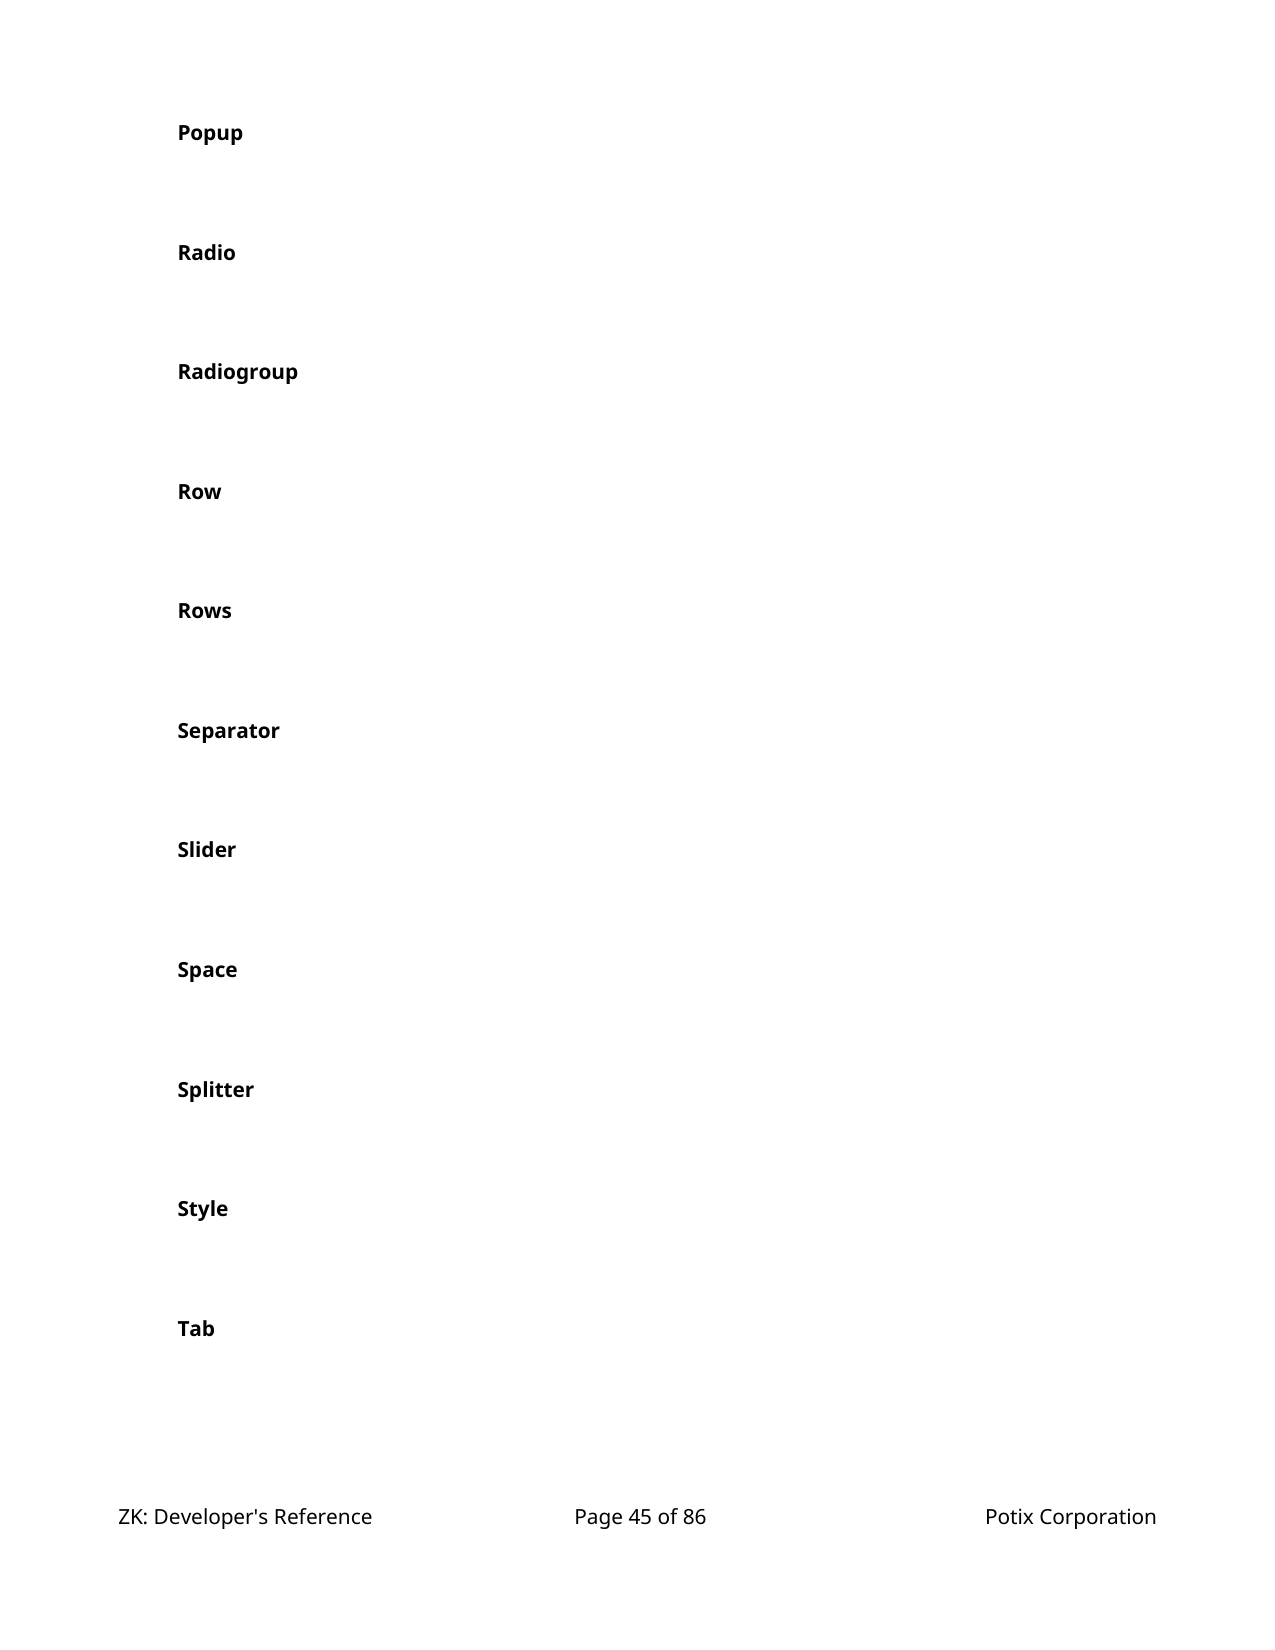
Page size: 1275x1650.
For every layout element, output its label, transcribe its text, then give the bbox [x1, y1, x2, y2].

subtitle Popup [177, 118, 1157, 146]
subtitle Radiogroup [177, 357, 1157, 386]
subtitle Rows [177, 596, 1157, 625]
subtitle Style [177, 1194, 1157, 1223]
subtitle Row [177, 477, 1157, 505]
subtitle Space [177, 955, 1157, 983]
subtitle Splitter [177, 1075, 1157, 1103]
subtitle Slider [177, 836, 1157, 864]
subtitle Radio [177, 238, 1157, 266]
subtitle Tab [177, 1314, 1157, 1342]
subtitle Separator [177, 716, 1157, 744]
